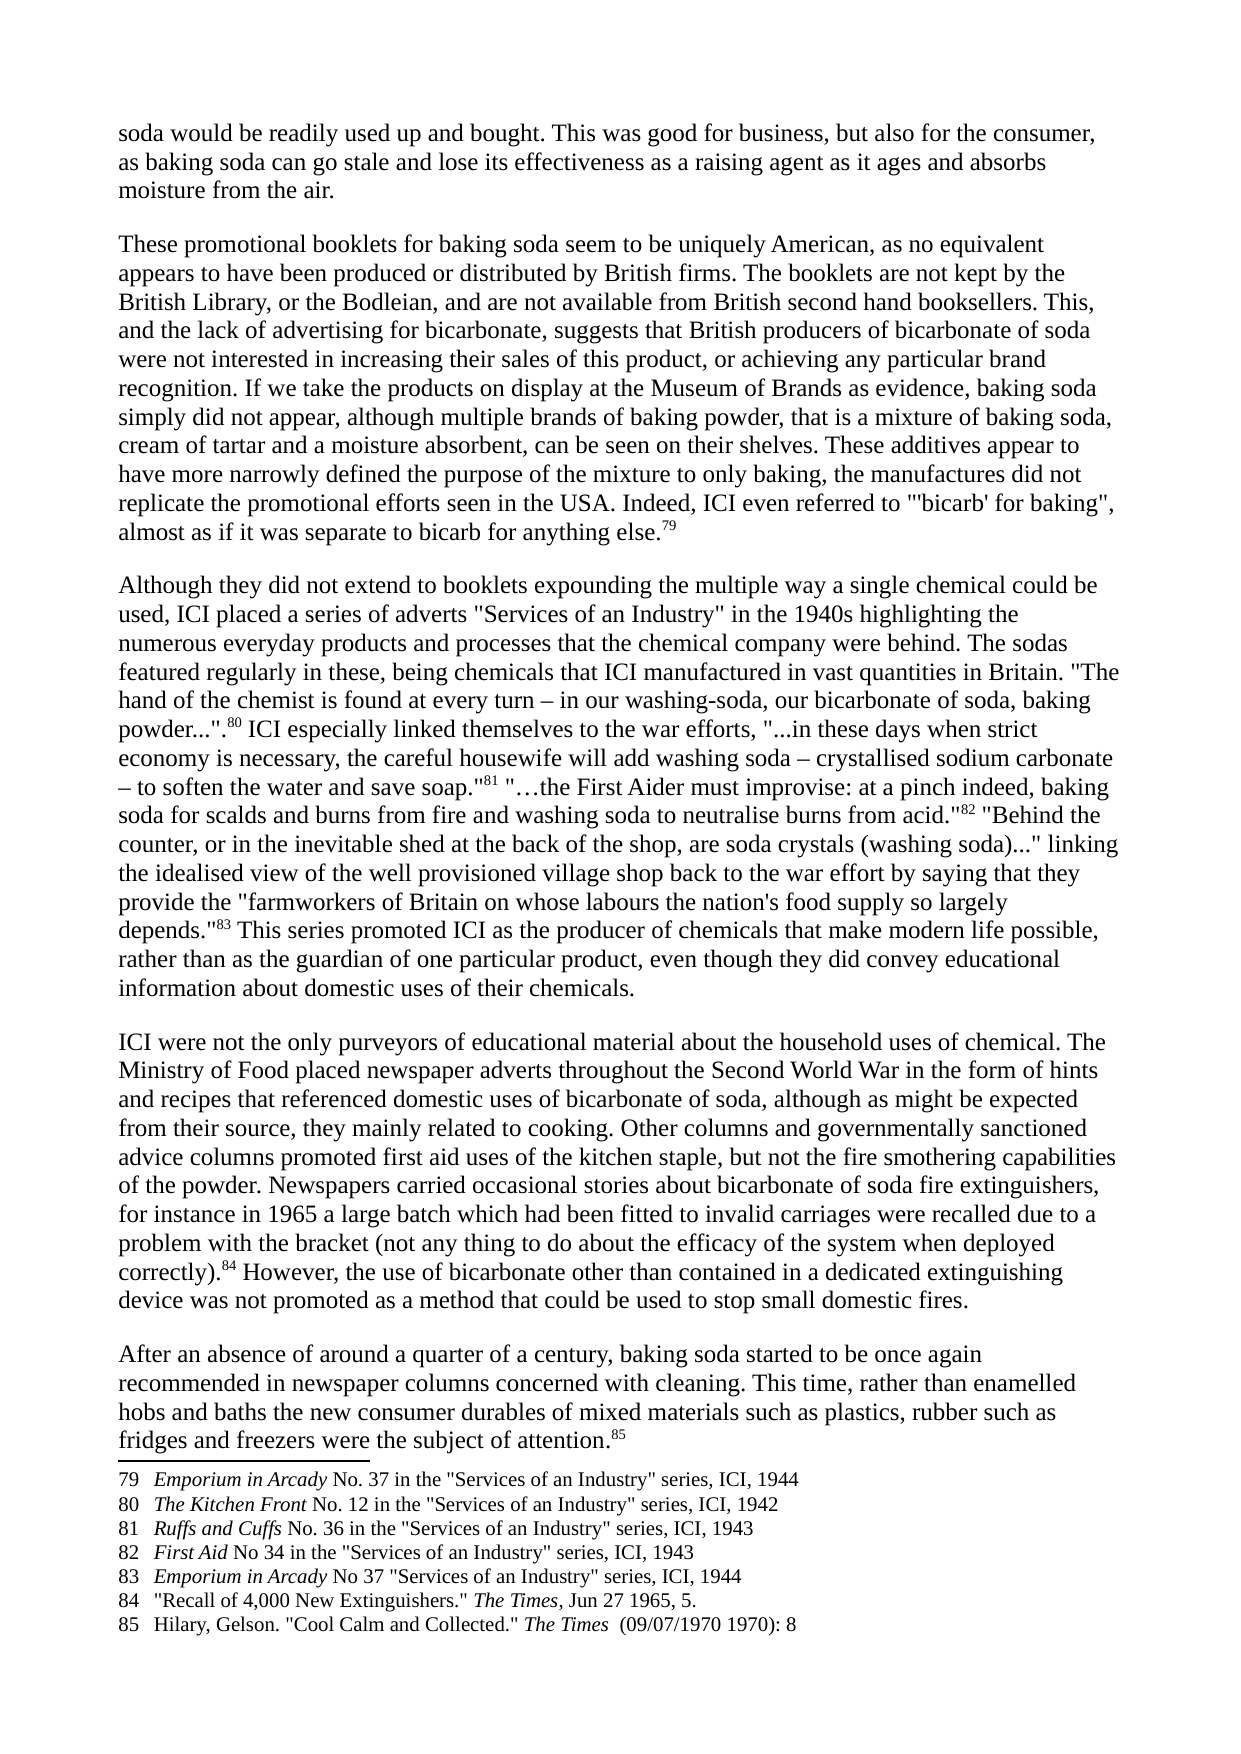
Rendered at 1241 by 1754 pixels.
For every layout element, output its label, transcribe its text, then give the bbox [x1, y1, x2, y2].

text Emporium in Arcady No. 37 in the "Services of an Industry" series, ICI, 1944 [118, 1467, 1122, 1491]
text After an absence of around a quarter of a century, baking soda started to be once again recommended in newspaper columns concerned with cleaning. This time, rather than enamelled hobs and baths the new consumer durables of mixed materials such as plastics, rubber such as fridges and freezers were the subject of attention. [118, 1339, 1122, 1454]
text Emporium in Arcady No 37 "Services of an Industry" series, ICI, 1944 [118, 1564, 1122, 1588]
text Ruffs and Cuffs No. 36 in the "Services of an Industry" series, ICI, 1943 [118, 1516, 1122, 1539]
text The Kitchen Front No. 12 in the "Services of an Industry" series, ICI, 1942 [118, 1491, 1122, 1516]
text Although they did not extend to booklets expounding the multiple way a single chemical could be used, ICI placed a series of adverts "Services of an Industry" in the 1940s highlighting the numerous everyday products and processes that the chemical company were behind. The sodas featured regularly in these, being chemicals that ICI manufactured in vast quantities in Britain. "The hand of the chemist is found at every turn – in our washing-soda, our bicarbonate of soda, baking powder...". ICI especially linked themselves to the war efforts, "...in these days when strict economy is necessary, the careful housewife will add washing soda – crystallised sodium carbonate – to soften the water and save soap." "…the First Aider must improvise: at a pinch indeed, baking soda for scalds and burns from fire and washing soda to neutralise burns from acid." "Behind the counter, or in the inevitable shed at the back of the shop, are soda crystals (washing soda)..." linking the idealised view of the well provisioned village shop back to the war effort by saying that they provide the "farmworkers of Britain on whose labours the nation's food supply so largely depends." This series promoted ICI as the producer of chemicals that make modern life possible, rather than as the guardian of one particular product, even though they did convey educational information about domestic uses of their chemicals. [118, 571, 1122, 1002]
text Hilary, Gelson. "Cool Calm and Collected." The Times (09/07/1970 1970): 8 [118, 1612, 1122, 1636]
text ICI were not the only purveyors of educational material about the household uses of chemical. The Ministry of Food placed newspaper adverts throughout the Second World War in the form of hints and recipes that referenced domestic uses of bicarbonate of soda, although as might be expected from their source, they mainly related to cooking. Other columns and governmentally sanctioned advice columns promoted first aid uses of the kitchen staple, but not the fire smothering capabilities of the powder. Newspapers carried occasional stories about bicarbonate of soda fire extinguishers, for instance in 1965 a large batch which had been fitted to invalid carriages were recalled due to a problem with the bracket (not any thing to do about the efficacy of the system when deployed correctly). However, the use of bicarbonate other than contained in a dedicated extinguishing device was not promoted as a method that could be used to stop small domestic fires. [118, 1027, 1122, 1314]
text soda would be readily used up and bought. This was good for business, but also for the consumer, as baking soda can go stale and lose its effectiveness as a raising agent as it ages and absorbs moisture from the air. [118, 118, 1122, 204]
text First Aid No 34 in the "Services of an Industry" series, ICI, 1943 [118, 1539, 1122, 1564]
text "Recall of 4,000 New Extinguishers." The Times, Jun 27 1965, 5. [118, 1588, 1122, 1612]
text These promotional booklets for baking soda seem to be uniquely American, as no equivalent appears to have been produced or distributed by British firms. The booklets are not kept by the British Library, or the Bodleian, and are not available from British second hand booksellers. This, and the lack of advertising for bicarbonate, suggests that British producers of bicarbonate of soda were not interested in increasing their sales of this product, or achieving any particular brand recognition. If we take the products on display at the Museum of Brands as evidence, baking soda simply did not appear, although multiple brands of baking powder, that is a mixture of baking soda, cream of tartar and a moisture absorbent, can be seen on their shelves. These additives appear to have more narrowly defined the purpose of the mixture to only baking, the manufactures did not replicate the promotional efforts seen in the USA. Indeed, ICI even referred to "'bicarb' for baking", almost as if it was separate to bicarb for anything else. [118, 229, 1122, 546]
